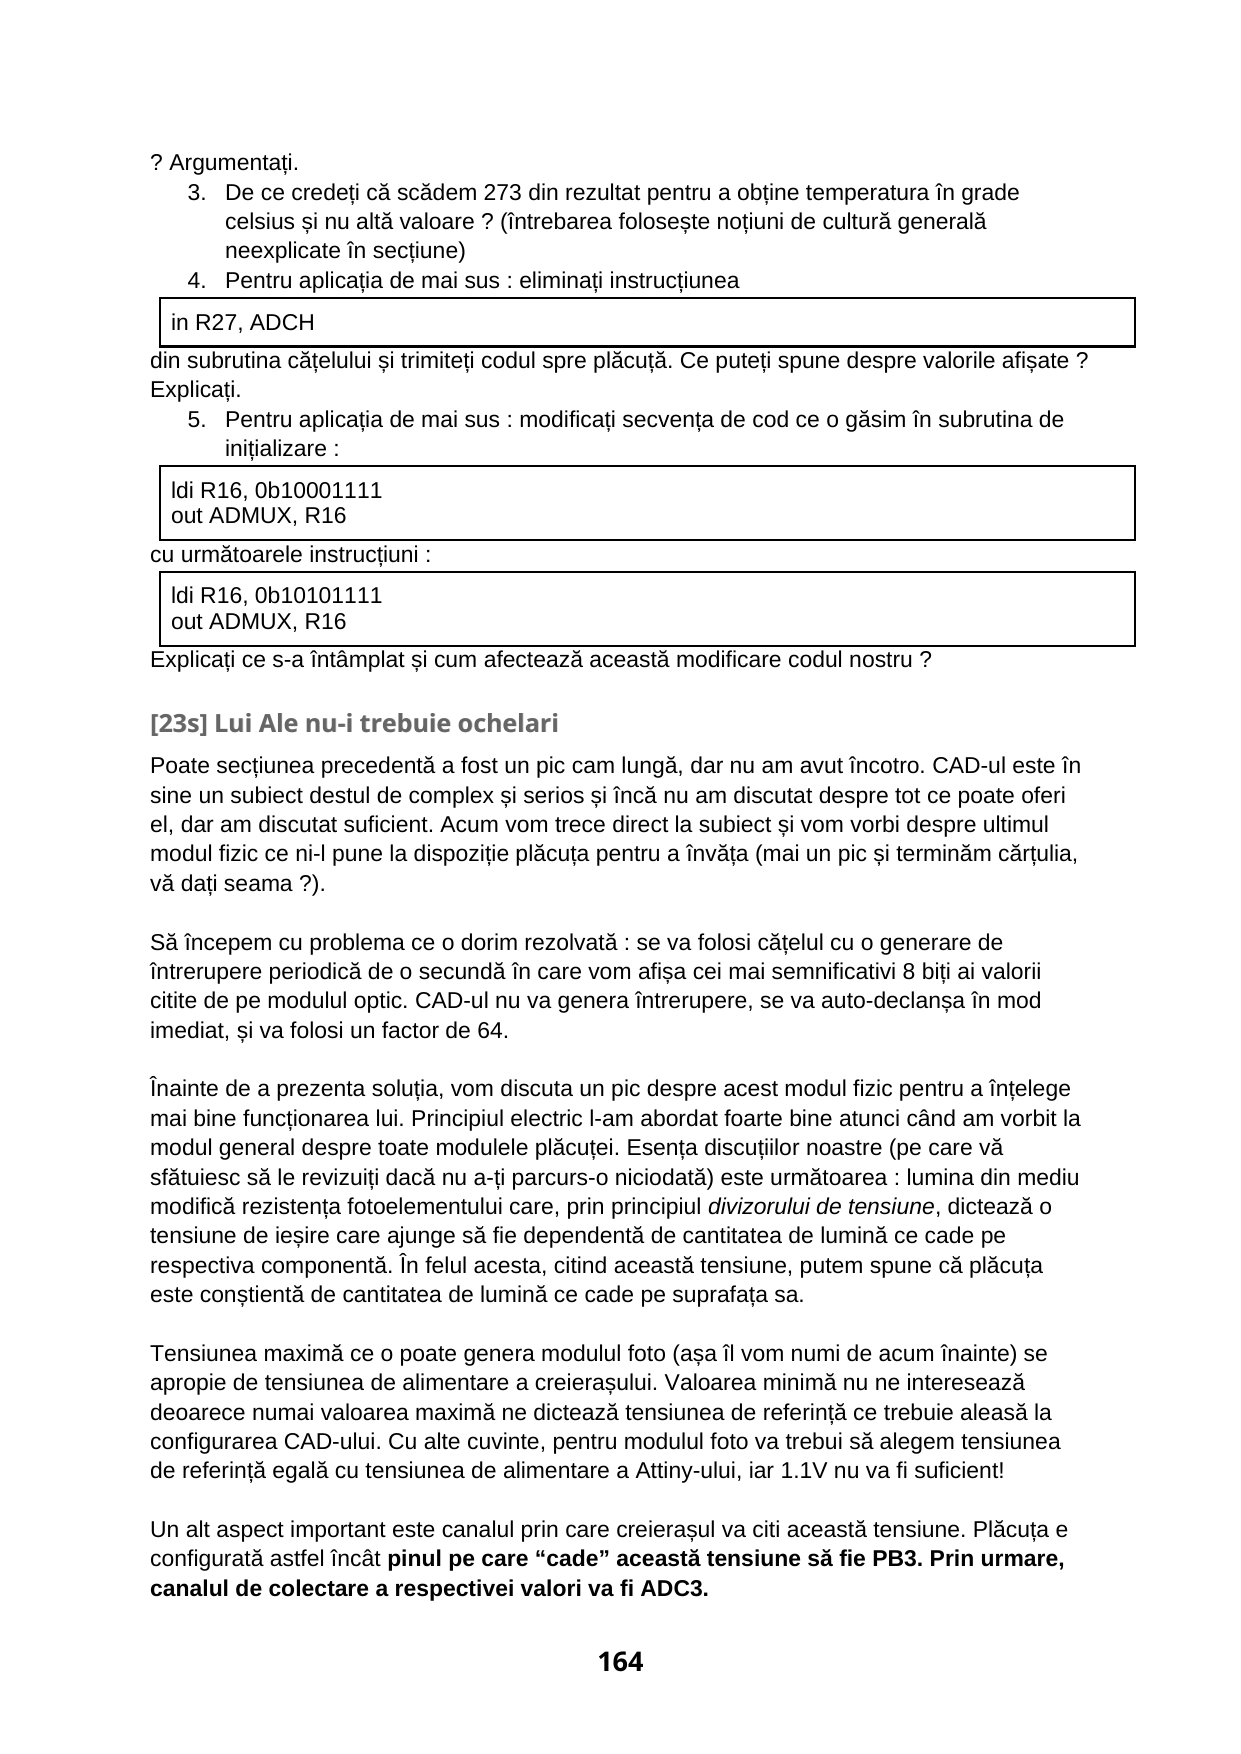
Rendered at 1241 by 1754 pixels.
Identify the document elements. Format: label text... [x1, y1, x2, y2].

table_header in R27, ADCH [161, 299, 1134, 345]
text cu următoarele instrucțiuni : [150, 541, 1091, 567]
text din subrutina cățelului și trimiteți codul spre plăcuță. Ce puteți spune despre valorile afișate ? Explicați. [150, 347, 1091, 402]
text Explicați ce s-a întâmplat și cum afectează această modificare codul nostru ? [150, 647, 1091, 672]
text Înainte de a prezenta soluția, vom discuta un pic despre acest modul fizic pentru a înțelege mai bine funcționarea lui. Principiul electric l-am abordat foarte bine atunci când am vorbit la modul general despre toate modulele plăcuței. Esența discuțiilor noastre (pe care vă sfătuiesc să le revizuiți dacă nu a-ți parcurs-o niciodată) este următoarea : lumina din mediu modifică rezistența fotoelementului care, prin principiul divizorului de tensiune, dictează o tensiune de ieșire care ajunge să fie dependentă de cantitatea de lumină ce cade pe respectiva componentă. În felul acesta, citind această tensiune, putem spune că plăcuța este conștientă de cantitatea de lumină ce cade pe suprafața sa. [150, 1076, 1091, 1307]
text Poate secțiunea precedentă a fost un pic cam lungă, dar nu am avut încotro. CAD-ul este în sine un subiect destul de complex și serios și încă nu am discutat despre tot ce poate oferi el, dar am discutat suficient. Acum vom trece direct la subiect și vom vorbi despre ultimul modul fizic ce ni-l pune la dispoziție plăcuța pentru a învăța (mai un pic și terminăm cărțulia, vă dați seama ?). [150, 753, 1091, 896]
list De ce credeți că scădem 273 din rezultat pentru a obține temperatura în grade celsius și nu altă valoare ? (întrebarea folosește noțiuni de cultură generală neexplicate în secțiune) [187, 179, 1091, 264]
table_header ldi R16, 0b10001111 out ADMUX, R16 [161, 467, 1134, 539]
text Un alt aspect important este canalul prin care creierașul va citi această tensiune. Plăcuța e configurată astfel încât pinul pe care “cade” această tensiune să fie PB3. Prin urmare, canalul de colectare a respectivei valori va fi ADC3. [150, 1517, 1091, 1601]
text ? Argumentați. [150, 150, 1091, 176]
list Pentru aplicația de mai sus : eliminați instrucțiunea [187, 267, 1091, 293]
text Tensiunea maximă ce o poate genera modulul foto (așa îl vom numi de acum înainte) se apropie de tensiunea de alimentare a creierașului. Valoarea minimă nu ne interesează deoarece numai valoarea maximă ne dictează tensiunea de referință ce trebuie aleasă la configurarea CAD-ului. Cu alte cuvinte, pentru modulul foto va trebui să alegem tensiunea de referință egală cu tensiunea de alimentare a Attiny-ului, iar 1.1V nu va fi suficient! [150, 1340, 1091, 1483]
text Să începem cu problema ce o dorim rezolvată : se va folosi cățelul cu o generare de întrerupere periodică de o secundă în care vom afișa cei mai semnificativi 8 biți ai valorii citite de pe modulul optic. CAD-ul nu va genera întrerupere, se va auto-declanșa în mod imediat, și va folosi un factor de 64. [150, 929, 1091, 1043]
table_header ldi R16, 0b10101111 out ADMUX, R16 [161, 573, 1134, 645]
list Pentru aplicația de mai sus : modificați secvența de cod ce o găsim în subrutina de inițializare : [187, 406, 1091, 461]
subtitle [23s] Lui Ale nu-i trebuie ochelari [150, 705, 1091, 739]
